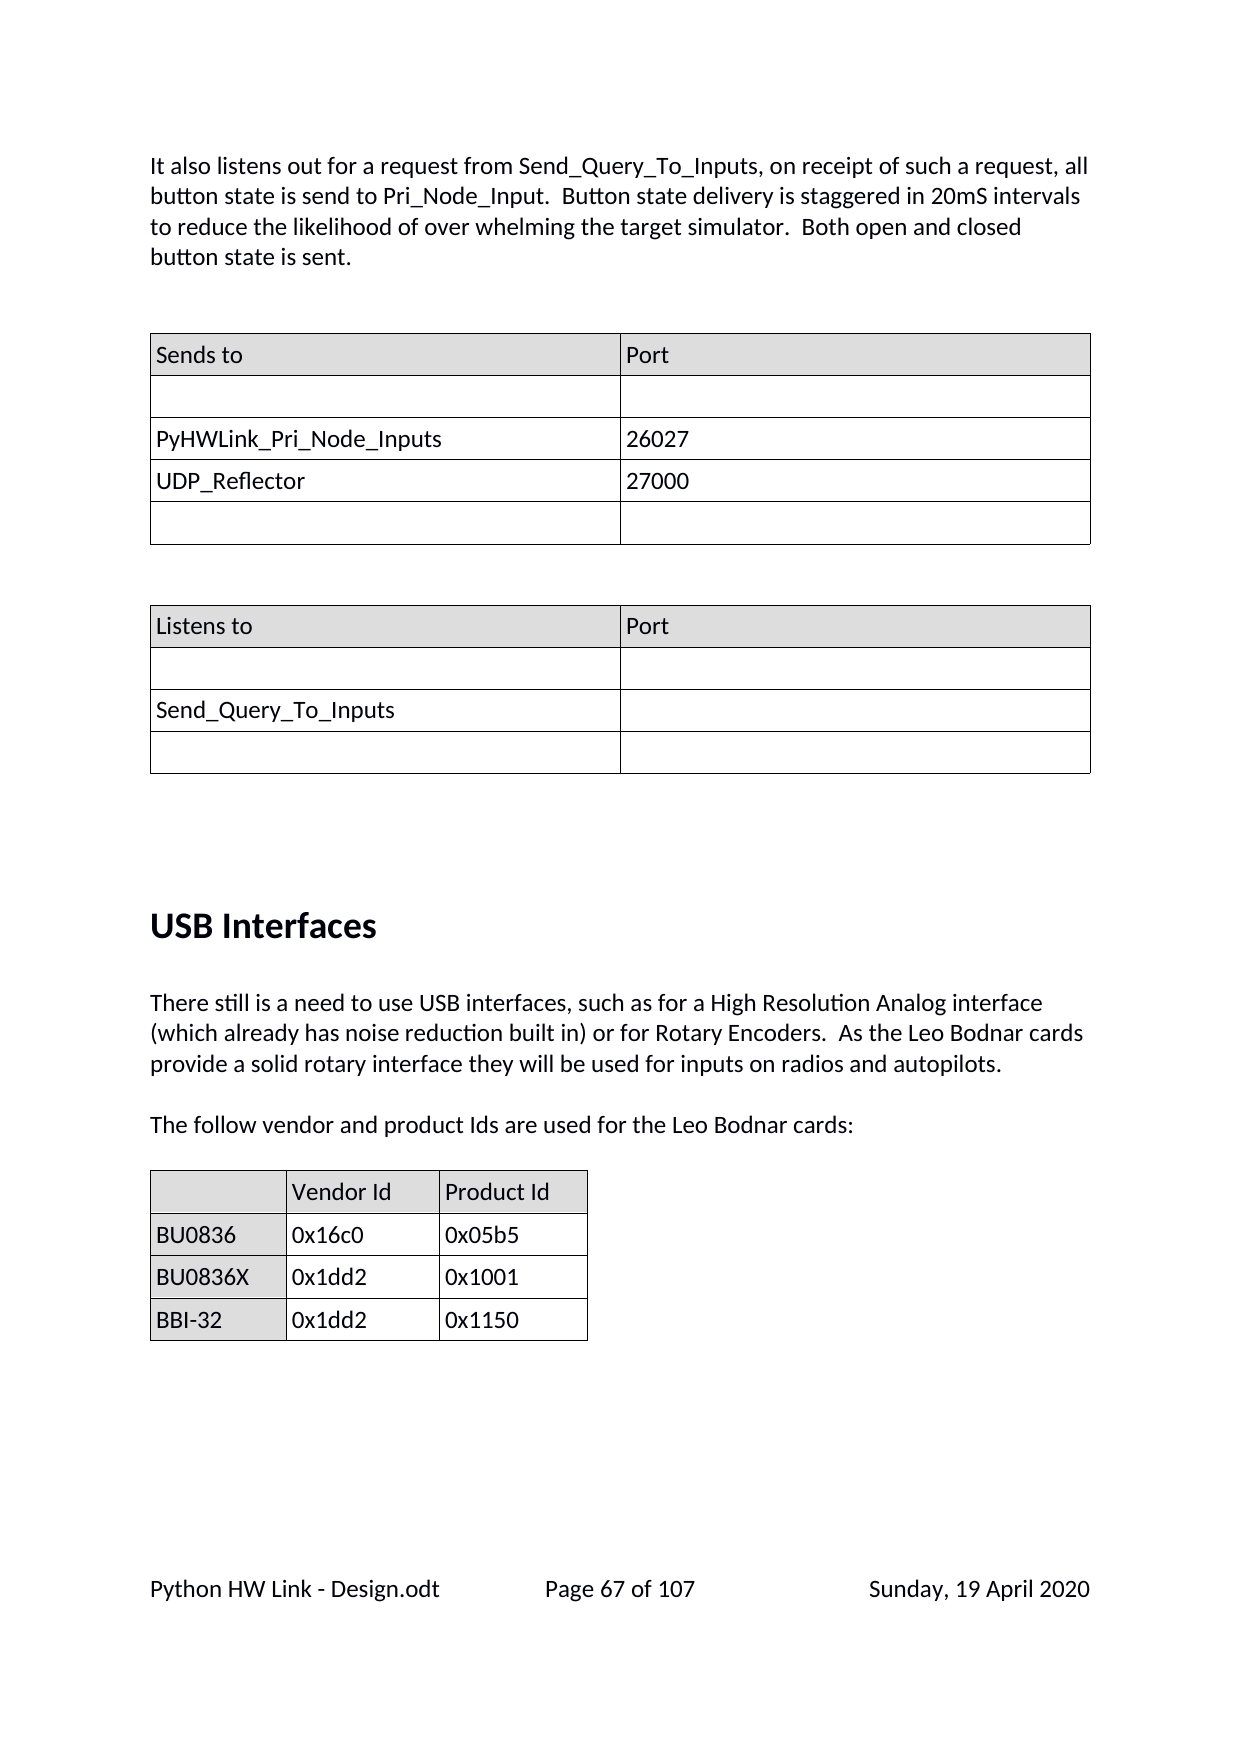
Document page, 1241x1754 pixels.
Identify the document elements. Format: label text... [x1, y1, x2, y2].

table_cell [151, 502, 620, 543]
table_cell [621, 648, 1090, 689]
table_cell 0x16c0 [287, 1214, 439, 1255]
text The follow vendor and product Ids are used for the Leo Bodnar cards: [150, 1109, 1090, 1139]
table_cell Send_Query_To_Inputs [151, 690, 620, 731]
table_header Sends to [151, 334, 620, 375]
table_cell 0x05b5 [440, 1214, 587, 1255]
table_cell 0x1150 [440, 1299, 587, 1340]
table_cell 27000 [621, 460, 1090, 501]
table_header Product Id [440, 1171, 587, 1212]
table_cell UDP_Reflector [151, 460, 620, 501]
subtitle USB Interfaces [150, 902, 1090, 948]
table_cell 0x1dd2 [287, 1299, 439, 1340]
table_cell BU0836 [151, 1214, 286, 1255]
table_header [151, 1171, 286, 1212]
table_cell [151, 376, 620, 417]
table_cell [621, 732, 1090, 773]
table_header Listens to [151, 606, 620, 647]
table_cell BBI-32 [151, 1299, 286, 1340]
table_cell [621, 376, 1090, 417]
table_cell 0x1001 [440, 1256, 587, 1297]
table_cell [151, 648, 620, 689]
table_cell PyHWLink_Pri_Node_Inputs [151, 418, 620, 459]
table_cell [621, 502, 1090, 543]
table_header Port [621, 334, 1090, 375]
table_cell 26027 [621, 418, 1090, 459]
table_cell 0x1dd2 [287, 1256, 439, 1297]
table_cell BU0836X [151, 1256, 286, 1297]
text There still is a need to use USB interfaces, such as for a High Resolution Analog interface (which already has noise reduction built in) or for Rotary Encoders. As the Leo Bodnar cards provide a solid rotary interface they will be used for inputs on radios and autopilots. [150, 987, 1090, 1078]
table_header Vendor Id [287, 1171, 439, 1212]
table_cell [151, 732, 620, 773]
table_header Port [621, 606, 1090, 647]
table_cell [621, 690, 1090, 731]
text It also listens out for a request from Send_Query_To_Inputs, on receipt of such a request, all button state is send to Pri_Node_Input. Button state delivery is staggered in 20mS intervals to reduce the likelihood of over whelming the target simulator. Both open and closed button state is sent. [150, 150, 1090, 272]
